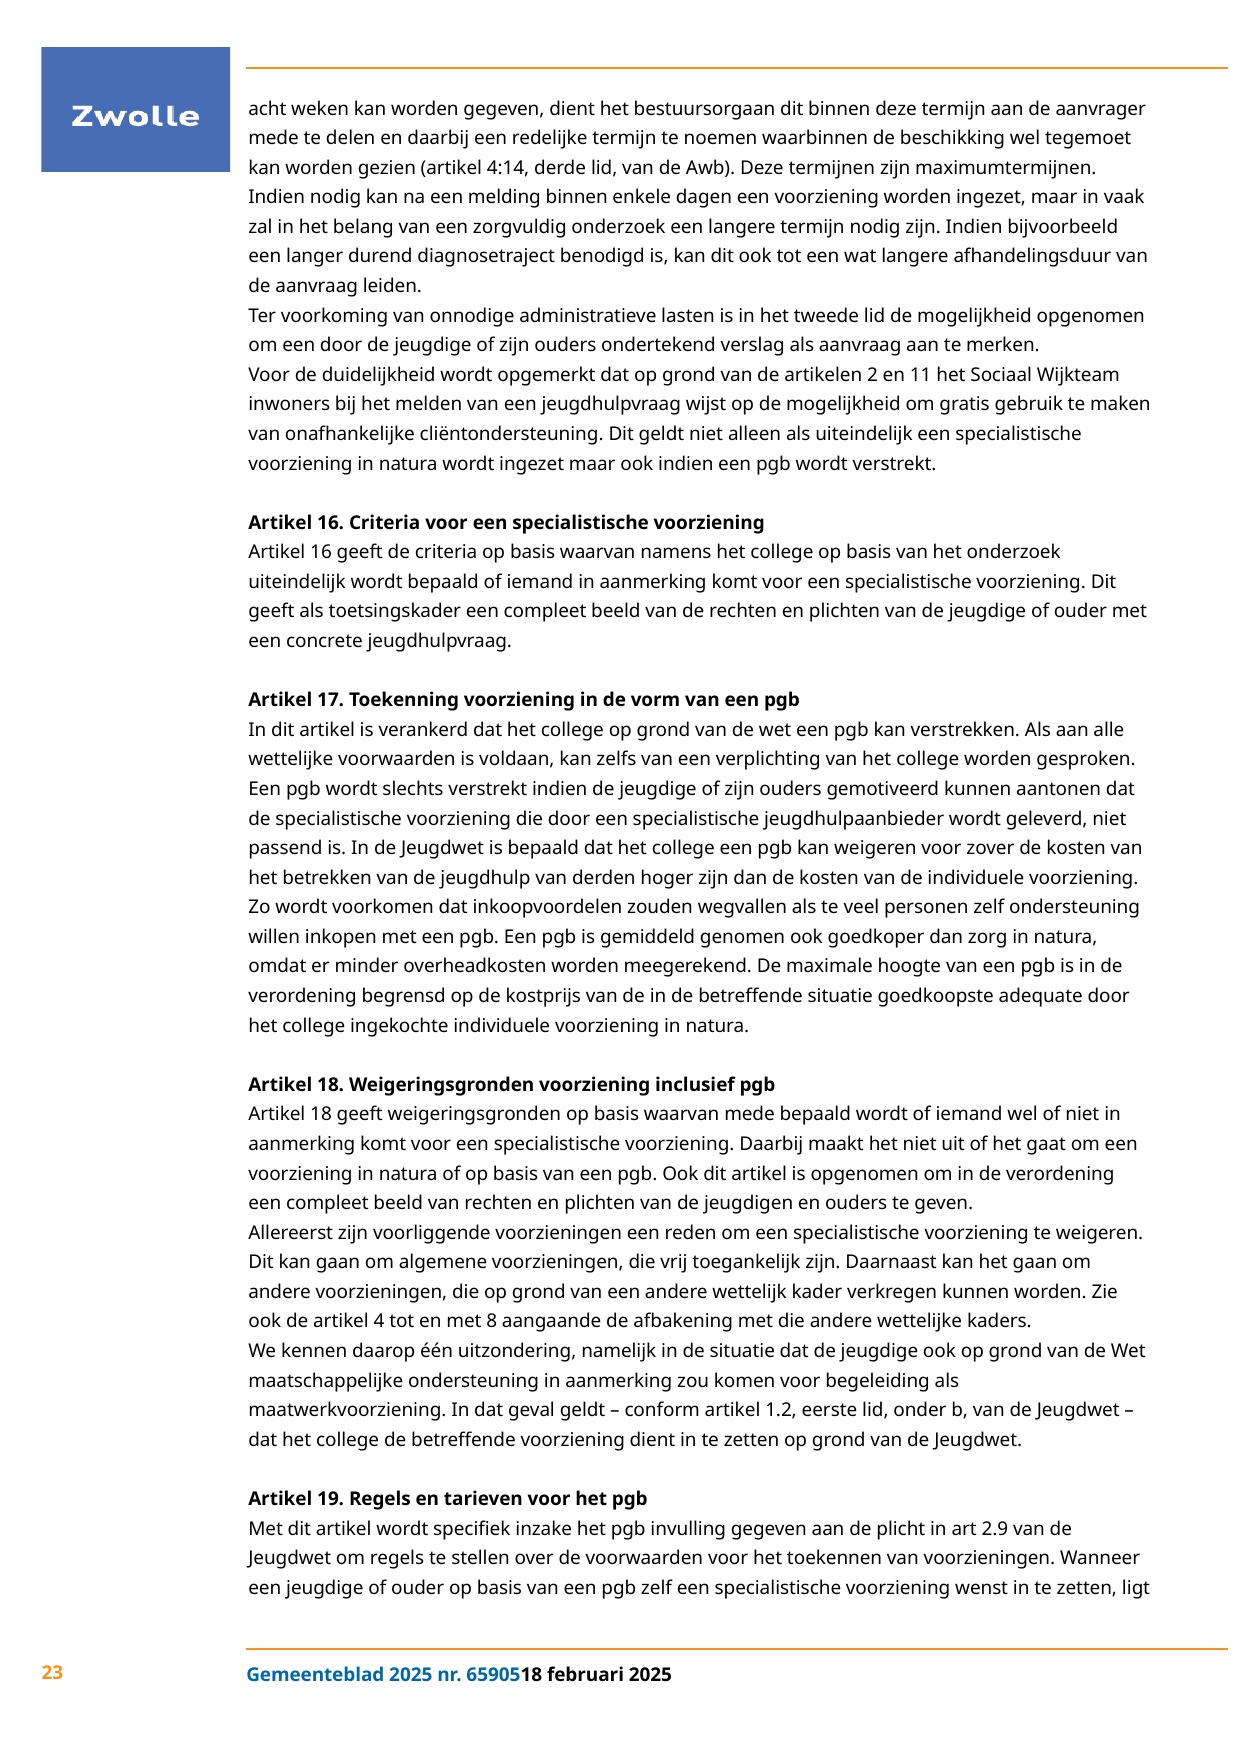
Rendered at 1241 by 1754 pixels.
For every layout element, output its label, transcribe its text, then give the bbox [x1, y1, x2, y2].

text Artikel 19. Regels en tarieven voor het pgb [248, 1485, 1152, 1511]
text Voor de duidelijkheid wordt opgemerkt dat op grond van de artikelen 2 en 11 het Sociaal Wijkteam inwoners bij het melden van een jeugdhulpvraag wijst op de mogelijkheid om gratis gebruik te maken van onafhankelijke cliëntondersteuning. Dit geldt niet alleen als uiteindelijk een specialistische voorziening in natura wordt ingezet maar ook indien een pgb wordt verstrekt. [248, 361, 1152, 476]
text Artikel 16 geeft de criteria op basis waarvan namens het college op basis van het onderzoek uiteindelijk wordt bepaald of iemand in aanmerking komt voor een specialistische voorziening. Dit geeft als toetsingskader een compleet beeld van de rechten en plichten van de jeugdige of ouder met een concrete jeugdhulpvraag. [248, 538, 1152, 653]
text Artikel 16. Criteria voor een specialistische voorziening [248, 509, 1152, 535]
text acht weken kan worden gegeven, dient het bestuursorgaan dit binnen deze termijn aan de aanvrager mede te delen en daarbij een redelijke termijn te noemen waarbinnen de beschikking wel tegemoet kan worden gezien (artikel 4:14, derde lid, van de Awb). Deze termijnen zijn maximumtermijnen. Indien nodig kan na een melding binnen enkele dagen een voorziening worden ingezet, maar in vaak zal in het belang van een zorgvuldig onderzoek een langere termijn nodig zijn. Indien bijvoorbeeld een langer durend diagnosetraject benodigd is, kan dit ook tot een wat langere afhandelingsduur van de aanvraag leiden. [248, 95, 1152, 298]
text In dit artikel is verankerd dat het college op grond van de wet een pgb kan verstrekken. Als aan alle wettelijke voorwaarden is voldaan, kan zelfs van een verplichting van het college worden gesproken. Een pgb wordt slechts verstrekt indien de jeugdige of zijn ouders gemotiveerd kunnen aantonen dat de specialistische voorziening die door een specialistische jeugdhulpaanbieder wordt geleverd, niet passend is. In de Jeugdwet is bepaald dat het college een pgb kan weigeren voor zover de kosten van het betrekken van de jeugdhulp van derden hoger zijn dan de kosten van de individuele voorziening. Zo wordt voorkomen dat inkoopvoordelen zouden wegvallen als te veel personen zelf ondersteuning willen inkopen met een pgb. Een pgb is gemiddeld genomen ook goedkoper dan zorg in natura, omdat er minder overheadkosten worden meegerekend. De maximale hoogte van een pgb is in de verordening begrensd op de kostprijs van de in de betreffende situatie goedkoopste adequate door het college ingekochte individuele voorziening in natura. [248, 716, 1152, 1038]
text Artikel 18 geeft weigeringsgronden op basis waarvan mede bepaald wordt of iemand wel of niet in aanmerking komt voor een specialistische voorziening. Daarbij maakt het niet uit of het gaat om een voorziening in natura of op basis van een pgb. Ook dit artikel is opgenomen om in de verordening een compleet beeld van rechten en plichten van de jeugdigen en ouders te geven. [248, 1101, 1152, 1215]
text Met dit artikel wordt specifiek inzake het pgb invulling gegeven aan de plicht in art 2.9 van de Jeugdwet om regels te stellen over de voorwaarden voor het toekennen van voorzieningen. Wanneer een jeugdige of ouder op basis van een pgb zelf een specialistische voorziening wenst in te zetten, ligt [248, 1515, 1152, 1600]
text Artikel 18. Weigeringsgronden voorziening inclusief pgb [248, 1071, 1152, 1097]
text Allereerst zijn voorliggende voorzieningen een reden om een specialistische voorziening te weigeren. Dit kan gaan om algemene voorzieningen, die vrij toegankelijk zijn. Daarnaast kan het gaan om andere voorzieningen, die op grond van een andere wettelijk kader verkregen kunnen worden. Zie ook de artikel 4 tot en met 8 aangaande de afbakening met die andere wettelijke kaders. [248, 1219, 1152, 1333]
picture [41, 47, 231, 172]
text Ter voorkoming van onnodige administratieve lasten is in het tweede lid de mogelijkheid opgenomen om een door de jeugdige of zijn ouders ondertekend verslag als aanvraag aan te merken. [248, 302, 1152, 357]
text We kennen daarop één uitzondering, namelijk in de situatie dat de jeugdige ook op grond van de Wet maatschappelijke ondersteuning in aanmerking zou komen voor begeleiding als maatwerkvoorziening. In dat geval geldt – conform artikel 1.2, eerste lid, onder b, van de Jeugdwet – dat het college de betreffende voorziening dient in te zetten op grond van de Jeugdwet. [248, 1337, 1152, 1452]
text Artikel 17. Toekenning voorziening in de vorm van een pgb [248, 686, 1152, 712]
